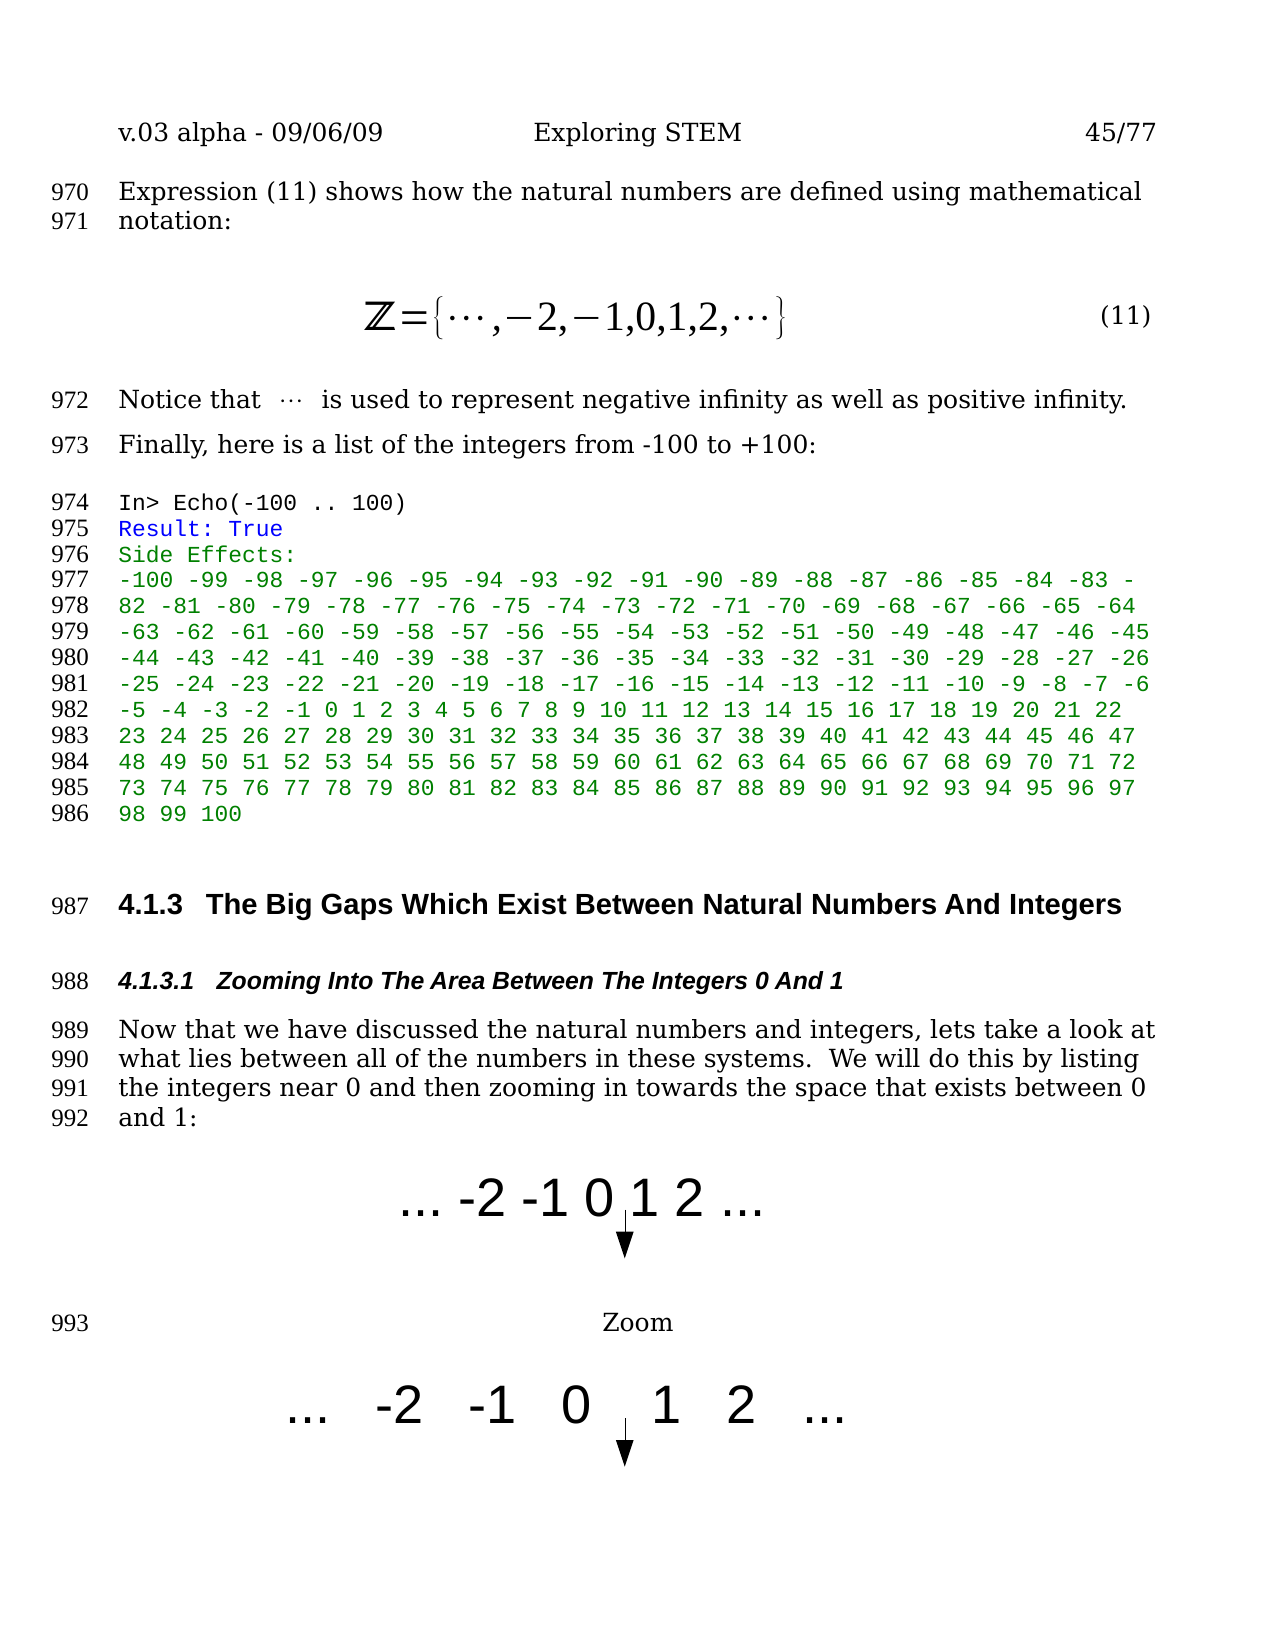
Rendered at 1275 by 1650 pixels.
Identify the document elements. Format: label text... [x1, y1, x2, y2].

text Side Effects: [118, 543, 1157, 569]
text -100 -99 -98 -97 -96 -95 -94 -93 -92 -91 -90 -89 -88 -87 -86 -85 -84 -83 -82 -81 -80 -79 -78 -77 -76 -75 -74 -73 -72 -71 -70 -69 -68 -67 -66 -65 -64 -63 -62 -61 -60 -59 -58 -57 -56 -55 -54 -53 -52 -51 -50 -49 -48 -47 -46 -45 -44 -43 -42 -41 -40 -39 -38 -37 -36 -35 -34 -33 -32 -31 -30 -29 -28 -27 -26 -25 -24 -23 -22 -21 -20 -19 -18 -17 -16 -15 -14 -13 -12 -11 -10 -9 -8 -7 -6 -5 -4 -3 -2 -1 0 1 2 3 4 5 6 7 8 9 10 11 12 13 14 15 16 17 18 19 20 21 22 23 24 25 26 27 28 29 30 31 32 33 34 35 36 37 38 39 40 41 42 43 44 45 46 47 48 49 50 51 52 53 54 55 56 57 58 59 60 61 62 63 64 65 66 67 68 69 70 71 72 73 74 75 76 77 78 79 80 81 82 83 84 85 86 87 88 89 90 91 92 93 94 95 96 97 98 99 100 [118, 569, 1157, 828]
text Zoom [118, 1308, 1157, 1337]
table_header [118, 285, 1041, 347]
text Notice thatis used to represent negative infinity as well as positive infinity. [118, 385, 1157, 415]
table_header (11) [1041, 285, 1157, 347]
text Finally, here is a list of the integers from -100 to +100: [118, 430, 1157, 459]
text Result: True [118, 517, 1157, 543]
text Now that we have discussed the natural numbers and integers, lets take a look at what lies between all of the numbers in these systems. We will do this by listing the integers near 0 and then zooming in towards the space that exists between 0 and 1: [118, 1015, 1157, 1132]
subtitle The Big Gaps Which Exist Between Natural Numbers And Integers [118, 887, 1157, 921]
subtitle Zooming Into The Area Between The Integers 0 And 1 [118, 966, 1157, 994]
text Expression (11) shows how the natural numbers are defined using mathematical notation: [118, 177, 1157, 235]
text In> Echo(-100 .. 100) [118, 491, 1157, 517]
